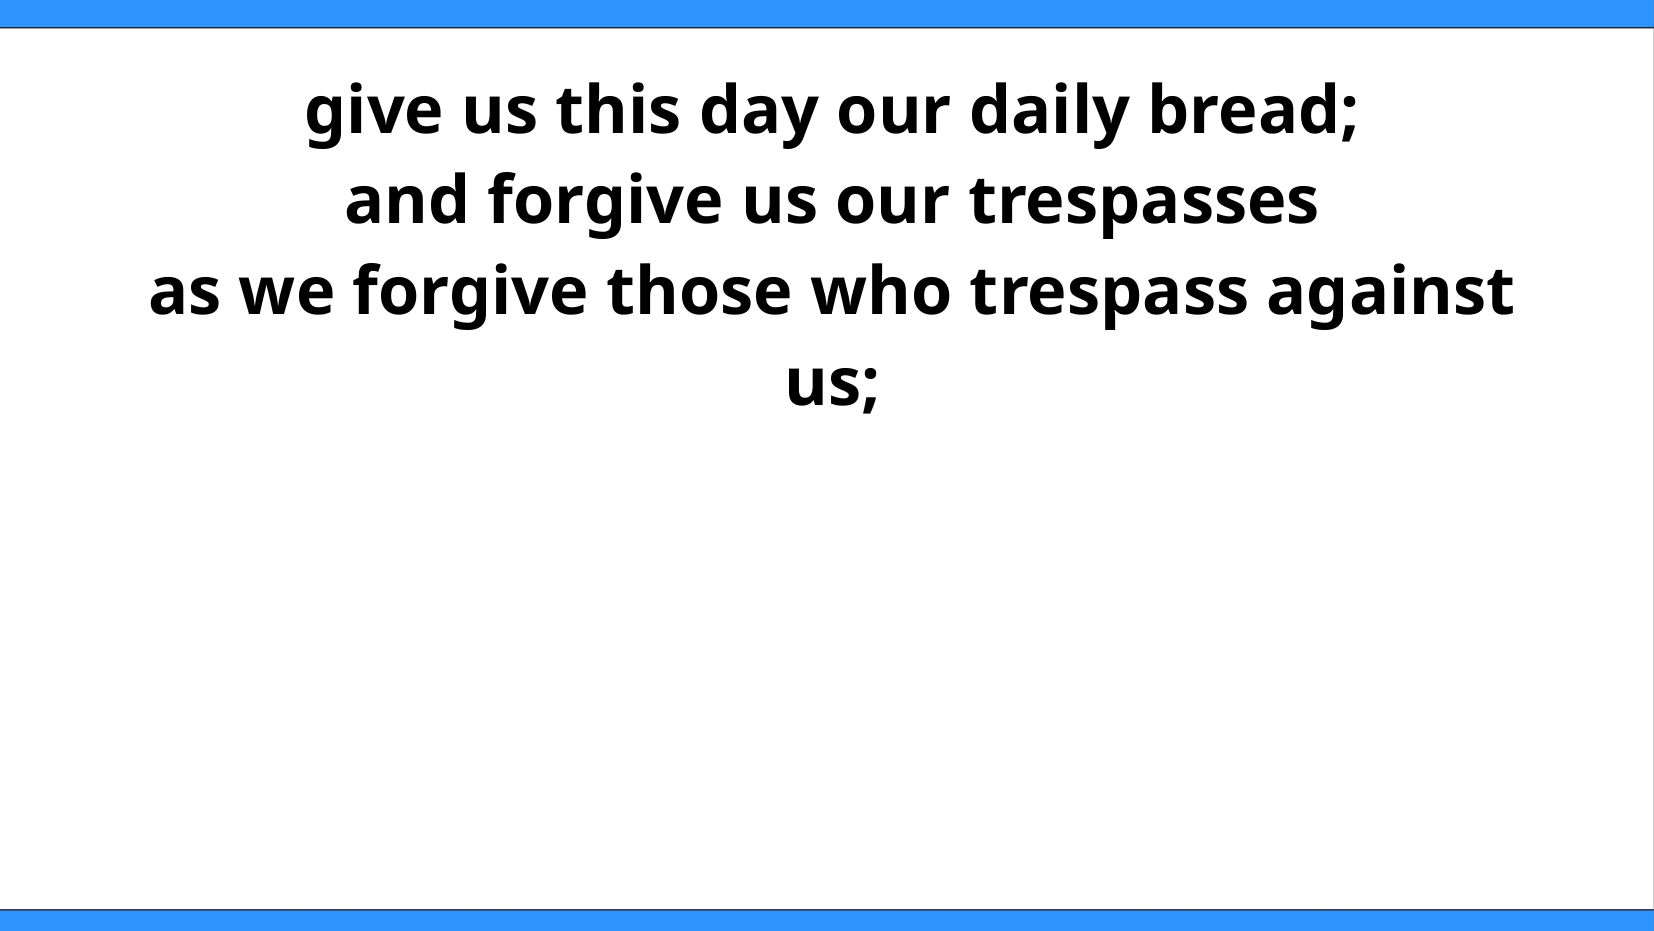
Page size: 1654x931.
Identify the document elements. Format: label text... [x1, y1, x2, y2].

picture [0, 0, 1654, 931]
text_box give us this day our daily bread; and forgive us our trespasses as we forgive those who trespass against us; [90, 54, 1576, 391]
